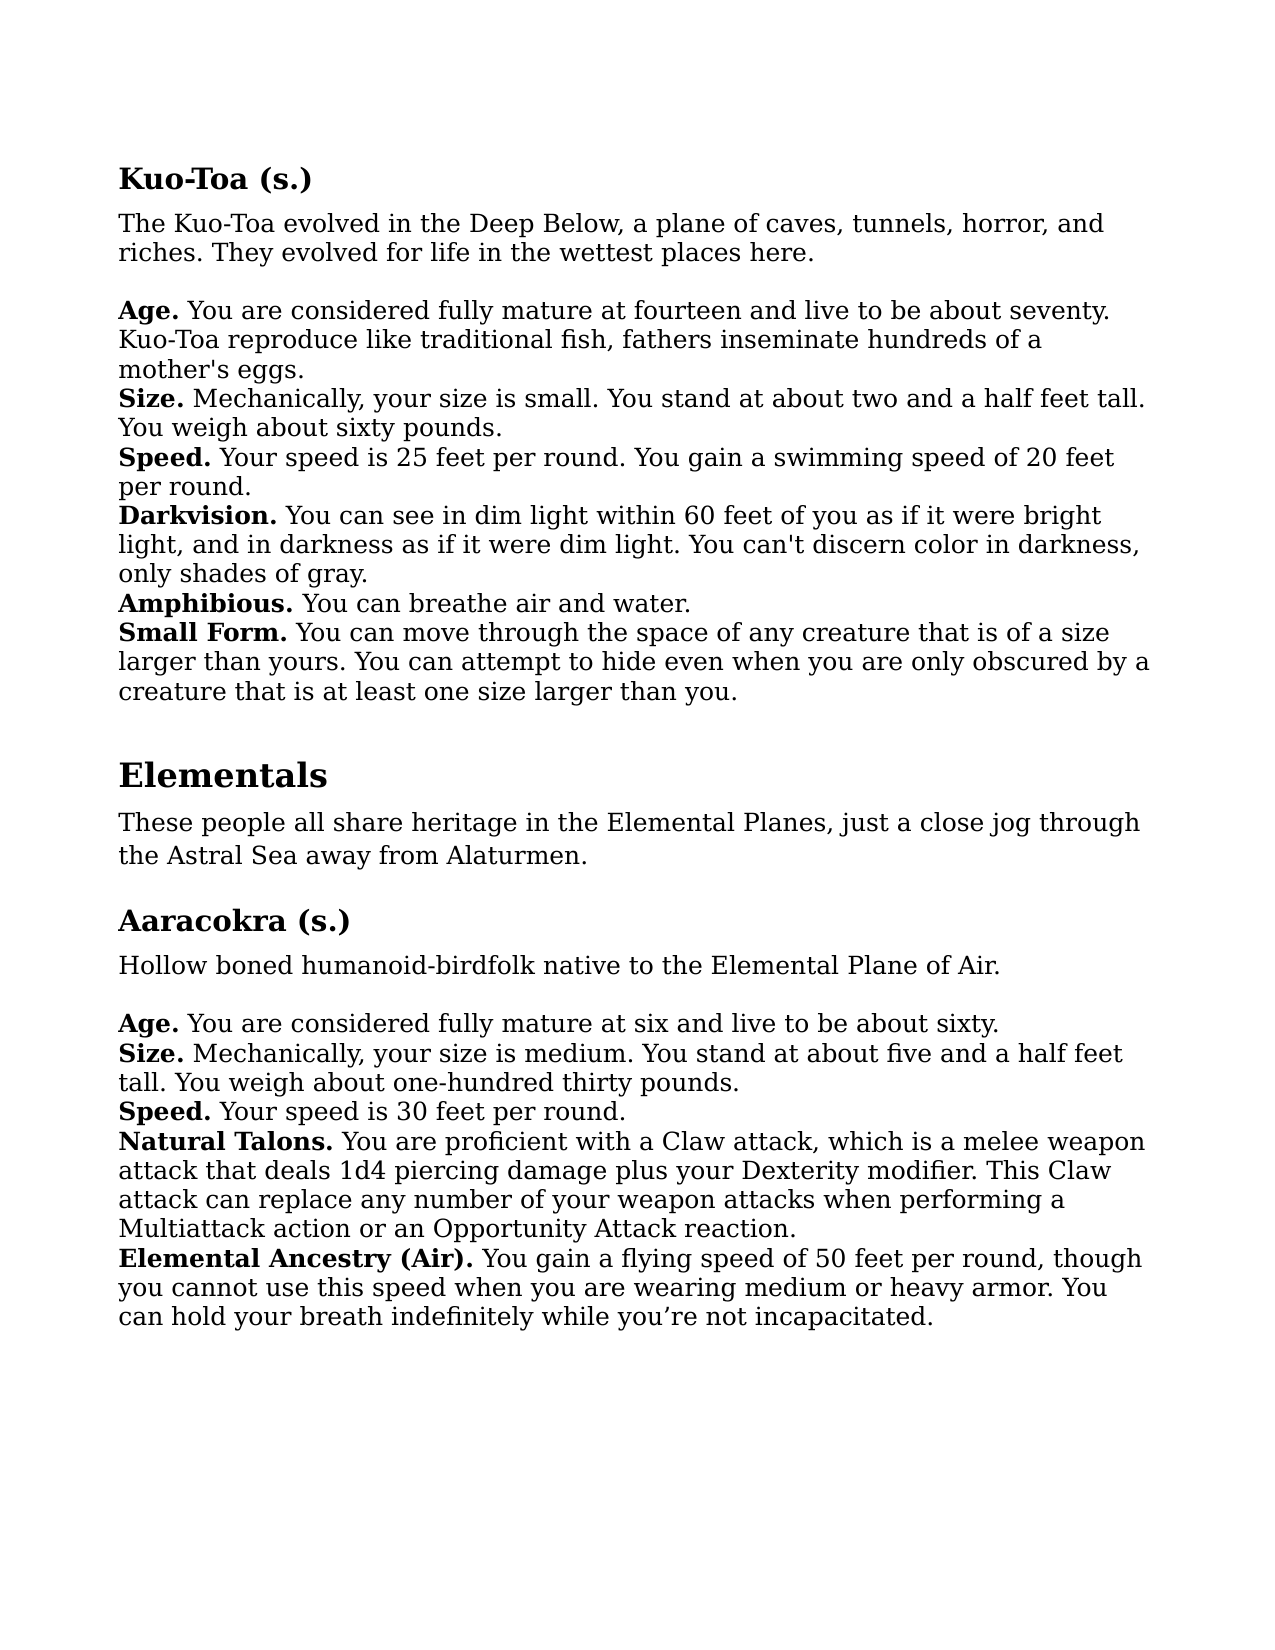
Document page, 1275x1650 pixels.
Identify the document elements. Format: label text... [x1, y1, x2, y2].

text Elemental Ancestry (Air). You gain a flying speed of 50 feet per round, though you cannot use this speed when you are wearing medium or heavy armor. You can hold your breath indefinitely while you’re not incapacitated. [118, 1243, 1157, 1331]
text Natural Talons. You are proficient with a Claw attack, which is a melee weapon attack that deals 1d4 piercing damage plus your Dexterity modifier. This Claw attack can replace any number of your weapon attacks when performing a Multiattack action or an Opportunity Attack reaction. [118, 1127, 1157, 1243]
text Age. You are considered fully mature at six and live to be about sixty. [118, 1009, 1157, 1039]
text Speed. Your speed is 25 feet per round. You gain a swimming speed of 20 feet per round. [118, 443, 1157, 501]
text Darkvision. You can see in dim light within 60 feet of you as if it were bright light, and in darkness as if it were dim light. You can't discern color in darkness, only shades of gray. [118, 501, 1157, 589]
text These people all share heritage in the Elemental Planes, just a close jog through the Astral Sea away from Alaturmen. [118, 808, 1157, 871]
text Amphibious. You can breathe air and water. [118, 589, 1157, 618]
subtitle Kuo-Toa (s.) [118, 162, 1157, 196]
text Hollow boned humanoid-birdfolk native to the Elemental Plane of Air. [118, 951, 1157, 980]
text Size. Mechanically, your size is small. You stand at about two and a half feet tall. You weigh about sixty pounds. [118, 384, 1157, 443]
text Age. You are considered fully mature at fourteen and live to be about seventy. Kuo-Toa reproduce like traditional fish, fathers inseminate hundreds of a mother's eggs. [118, 296, 1157, 384]
text Size. Mechanically, your size is medium. You stand at about five and a half feet tall. You weigh about one-hundred thirty pounds. [118, 1039, 1157, 1097]
subtitle Aaracokra (s.) [118, 904, 1157, 938]
subtitle Elementals [118, 756, 1157, 795]
text Small Form. You can move through the space of any creature that is of a size larger than yours. You can attempt to hide even when you are only obscured by a creature that is at least one size larger than you. [118, 618, 1157, 706]
text Speed. Your speed is 30 feet per round. [118, 1097, 1157, 1127]
text The Kuo-Toa evolved in the Deep Below, a plane of caves, tunnels, horror, and riches. They evolved for life in the wettest places here. [118, 209, 1157, 267]
